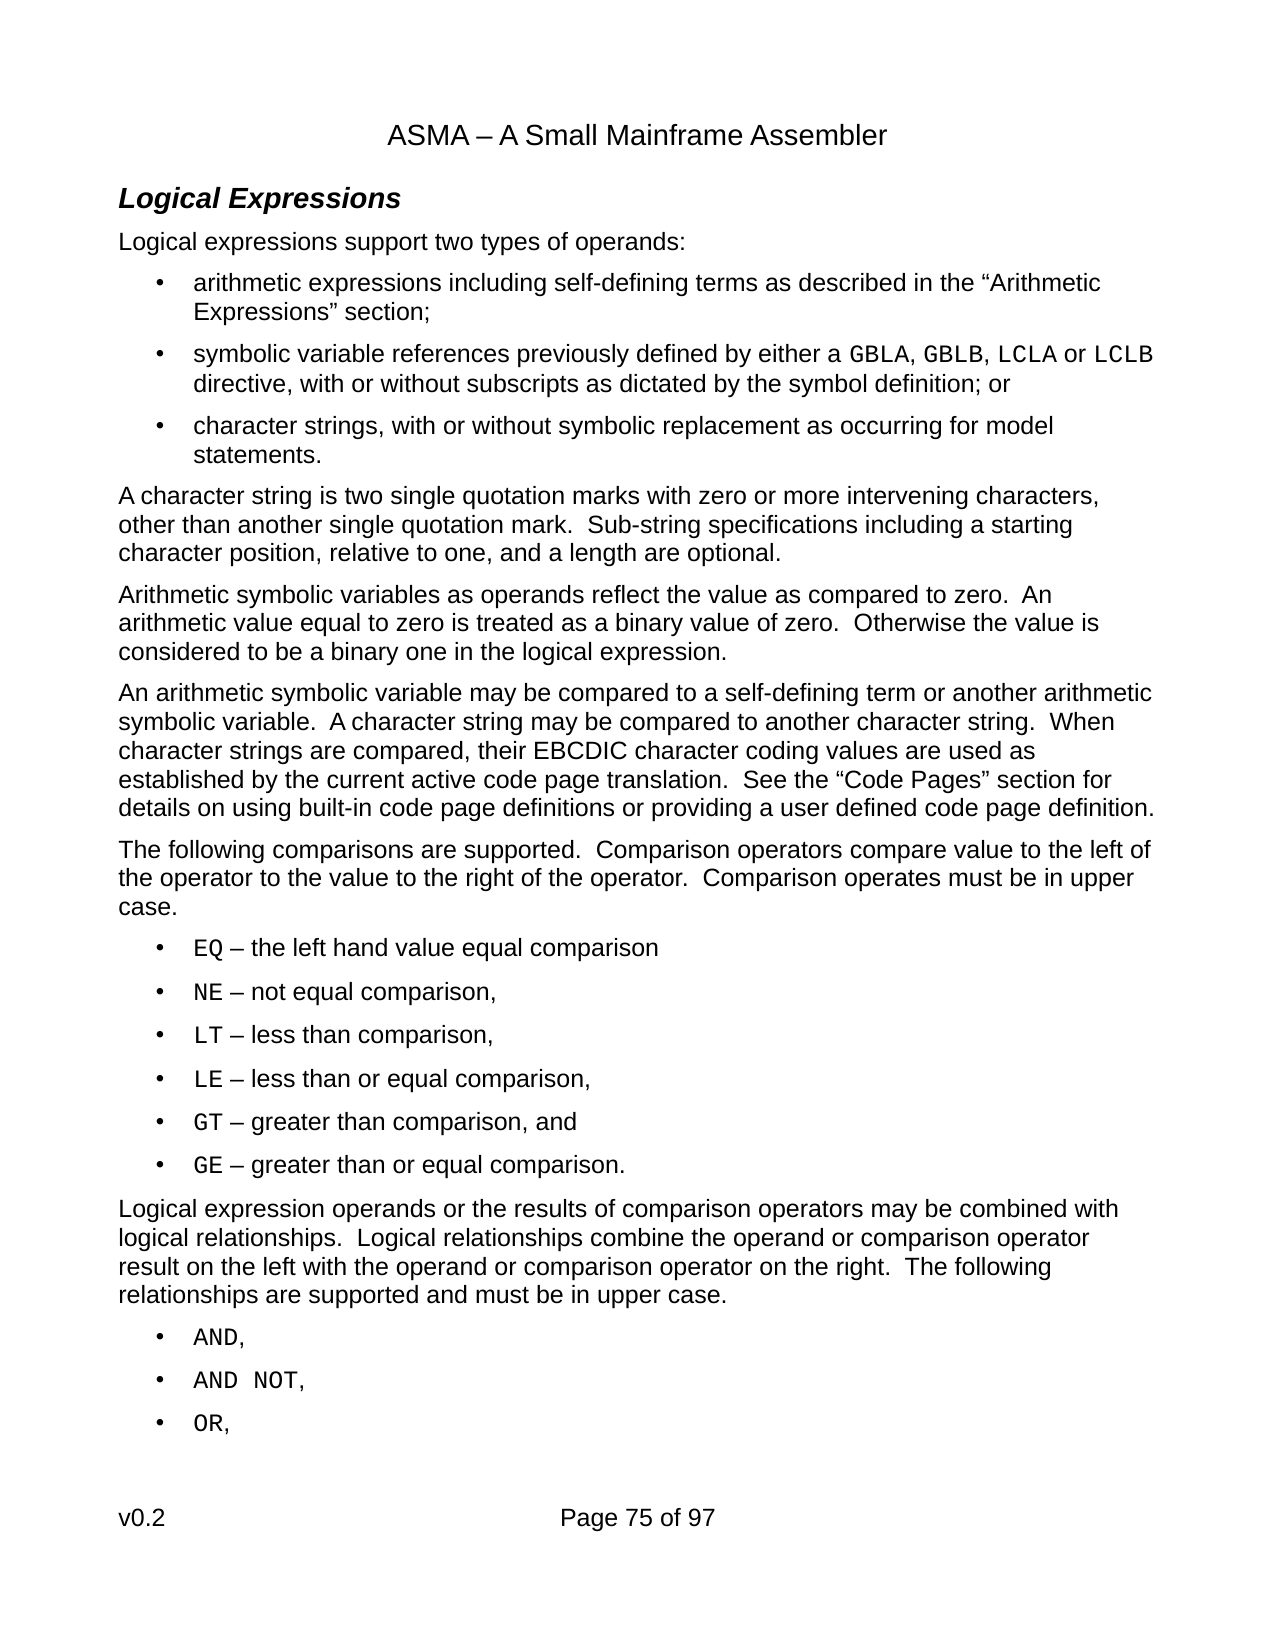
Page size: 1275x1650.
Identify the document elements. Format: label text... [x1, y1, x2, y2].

list LT – less than comparison, [156, 1020, 1157, 1051]
subtitle Logical Expressions [118, 181, 1157, 215]
list EQ – the left hand value equal comparison [156, 933, 1157, 964]
list NE – not equal comparison, [156, 977, 1157, 1008]
list OR, [156, 1408, 1157, 1439]
text Arithmetic symbolic variables as operands reflect the value as compared to zero. An arithmetic value equal to zero is treated as a binary value of zero. Otherwise the value is considered to be a binary one in the logical expression. [118, 579, 1157, 666]
list AND NOT, [156, 1365, 1157, 1396]
list LE – less than or equal comparison, [156, 1064, 1157, 1094]
text A character string is two single quotation marks with zero or more intervening characters, other than another single quotation mark. Sub-string specifications including a starting character position, relative to one, and a length are optional. [118, 481, 1157, 567]
text The following comparisons are supported. Comparison operators compare value to the left of the operator to the value to the right of the operator. Comparison operates must be in upper case. [118, 834, 1157, 921]
list GT – greater than comparison, and [156, 1107, 1157, 1138]
list character strings, with or without symbolic replacement as occurring for model statements. [156, 411, 1157, 468]
text Logical expressions support two types of operands: [118, 227, 1157, 256]
text Logical expression operands or the results of comparison operators may be combined with logical relationships. Logical relationships combine the operand or comparison operator result on the left with the operand or comparison operator on the right. The following relationships are supported and must be in upper case. [118, 1194, 1157, 1309]
list GE – greater than or equal comparison. [156, 1151, 1157, 1181]
list symbolic variable references previously defined by either a GBLA, GBLB, LCLA or LCLB directive, with or without subscripts as dictated by the symbol definition; or [156, 338, 1157, 398]
list arithmetic expressions including self-defining terms as described in the “Arithmetic Expressions” section; [156, 268, 1157, 326]
list AND, [156, 1321, 1157, 1352]
text An arithmetic symbolic variable may be compared to a self-defining term or another arithmetic symbolic variable. A character string may be compared to another character string. When character strings are compared, their EBCDIC character coding values are used as established by the current active code page translation. See the “Code Pages” section for details on using built-in code page definitions or providing a user defined code page definition. [118, 678, 1157, 822]
